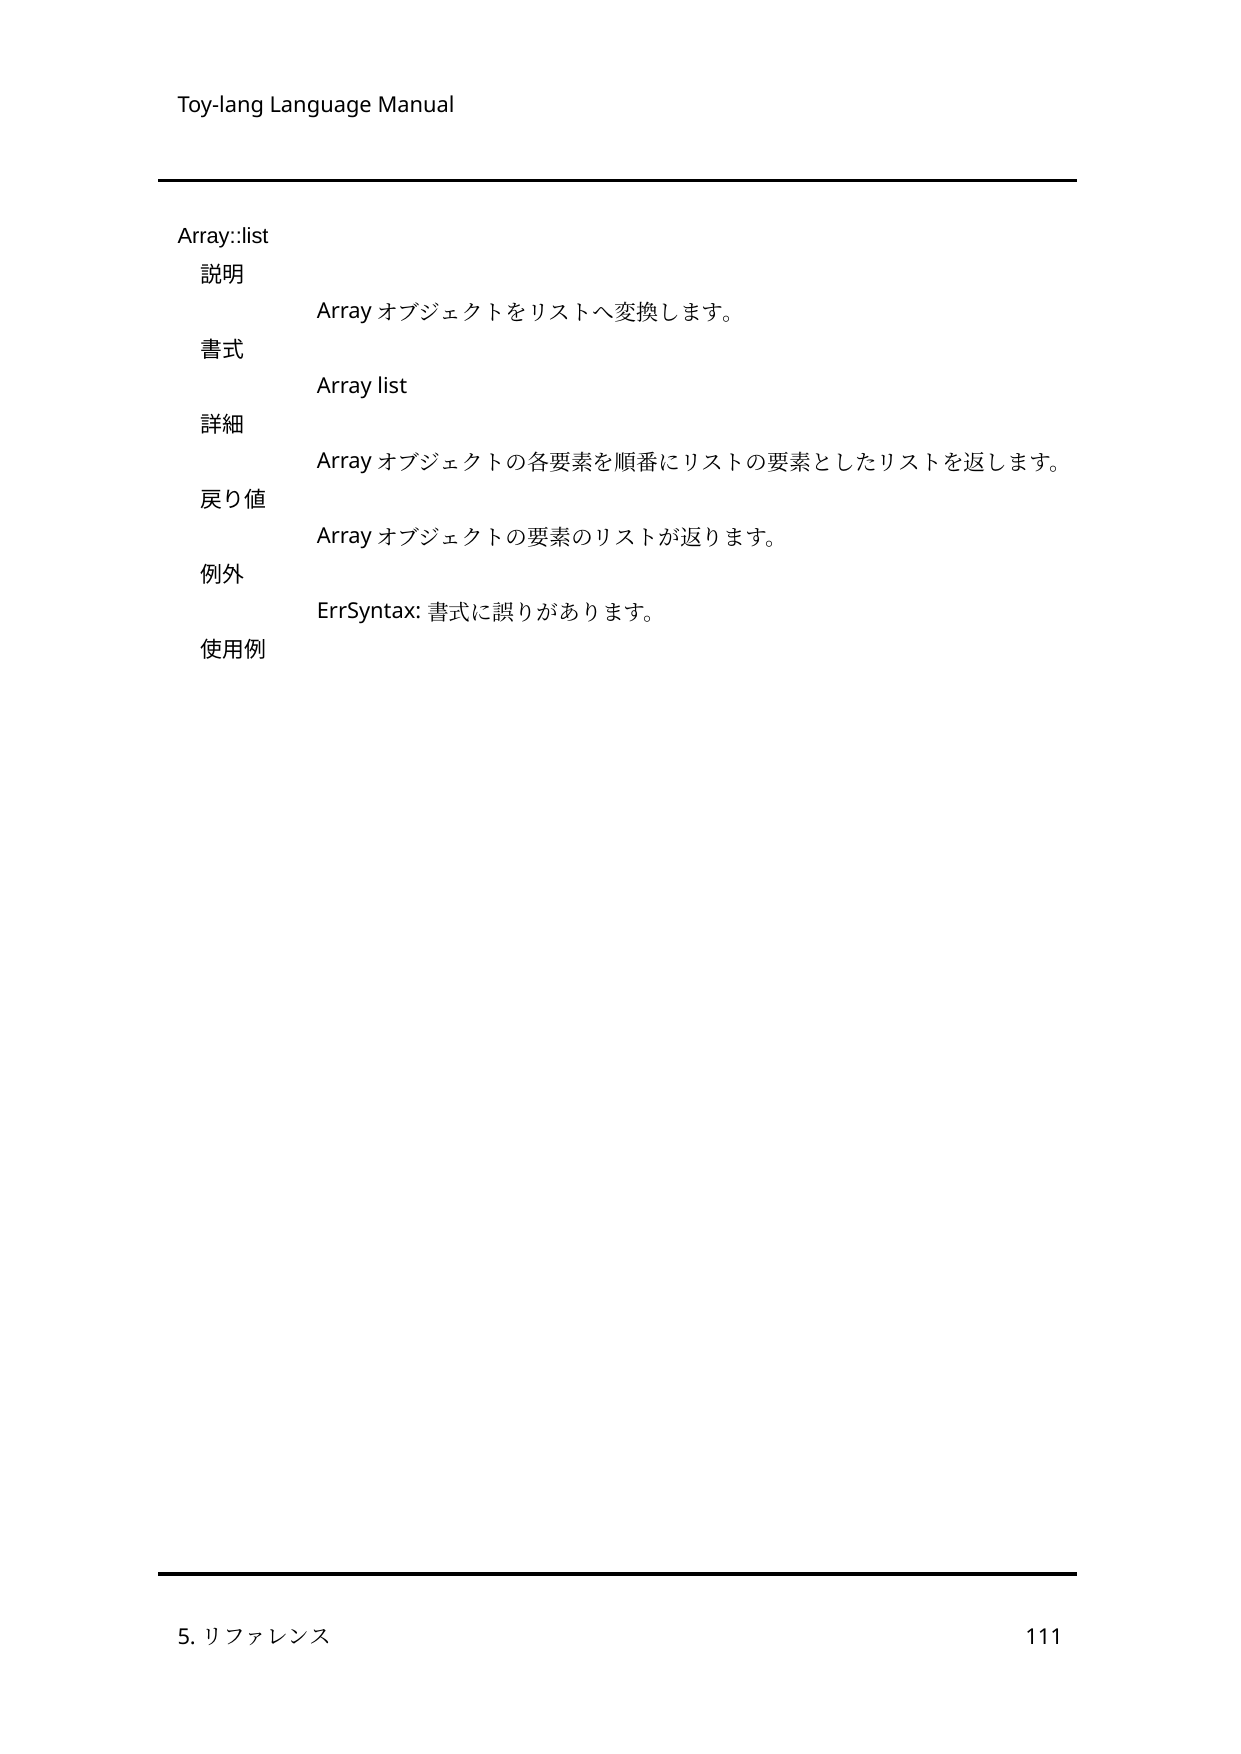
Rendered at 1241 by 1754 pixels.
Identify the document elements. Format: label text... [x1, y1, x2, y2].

table_cell 書式 [200, 329, 317, 404]
table_header Arrayオブジェクトをリストへ変換します。 [317, 254, 1063, 329]
table_cell 例外 [200, 554, 317, 629]
table_cell 詳細 [200, 404, 317, 479]
table_cell Arrayオブジェクトの要素のリストが返ります。 [317, 479, 1063, 554]
table_cell 使用例 [200, 629, 317, 704]
table_cell ErrSyntax: 書式に誤りがあります。 [317, 554, 1063, 629]
table_cell 戻り値 [200, 479, 317, 554]
table_header 説明 [200, 254, 317, 329]
subtitle Array::list [177, 217, 1063, 254]
table_cell Arrayオブジェクトの各要素を順番にリストの要素としたリストを返します。 [317, 404, 1063, 479]
table_cell [317, 629, 1063, 704]
table_cell Array list [317, 329, 1063, 404]
